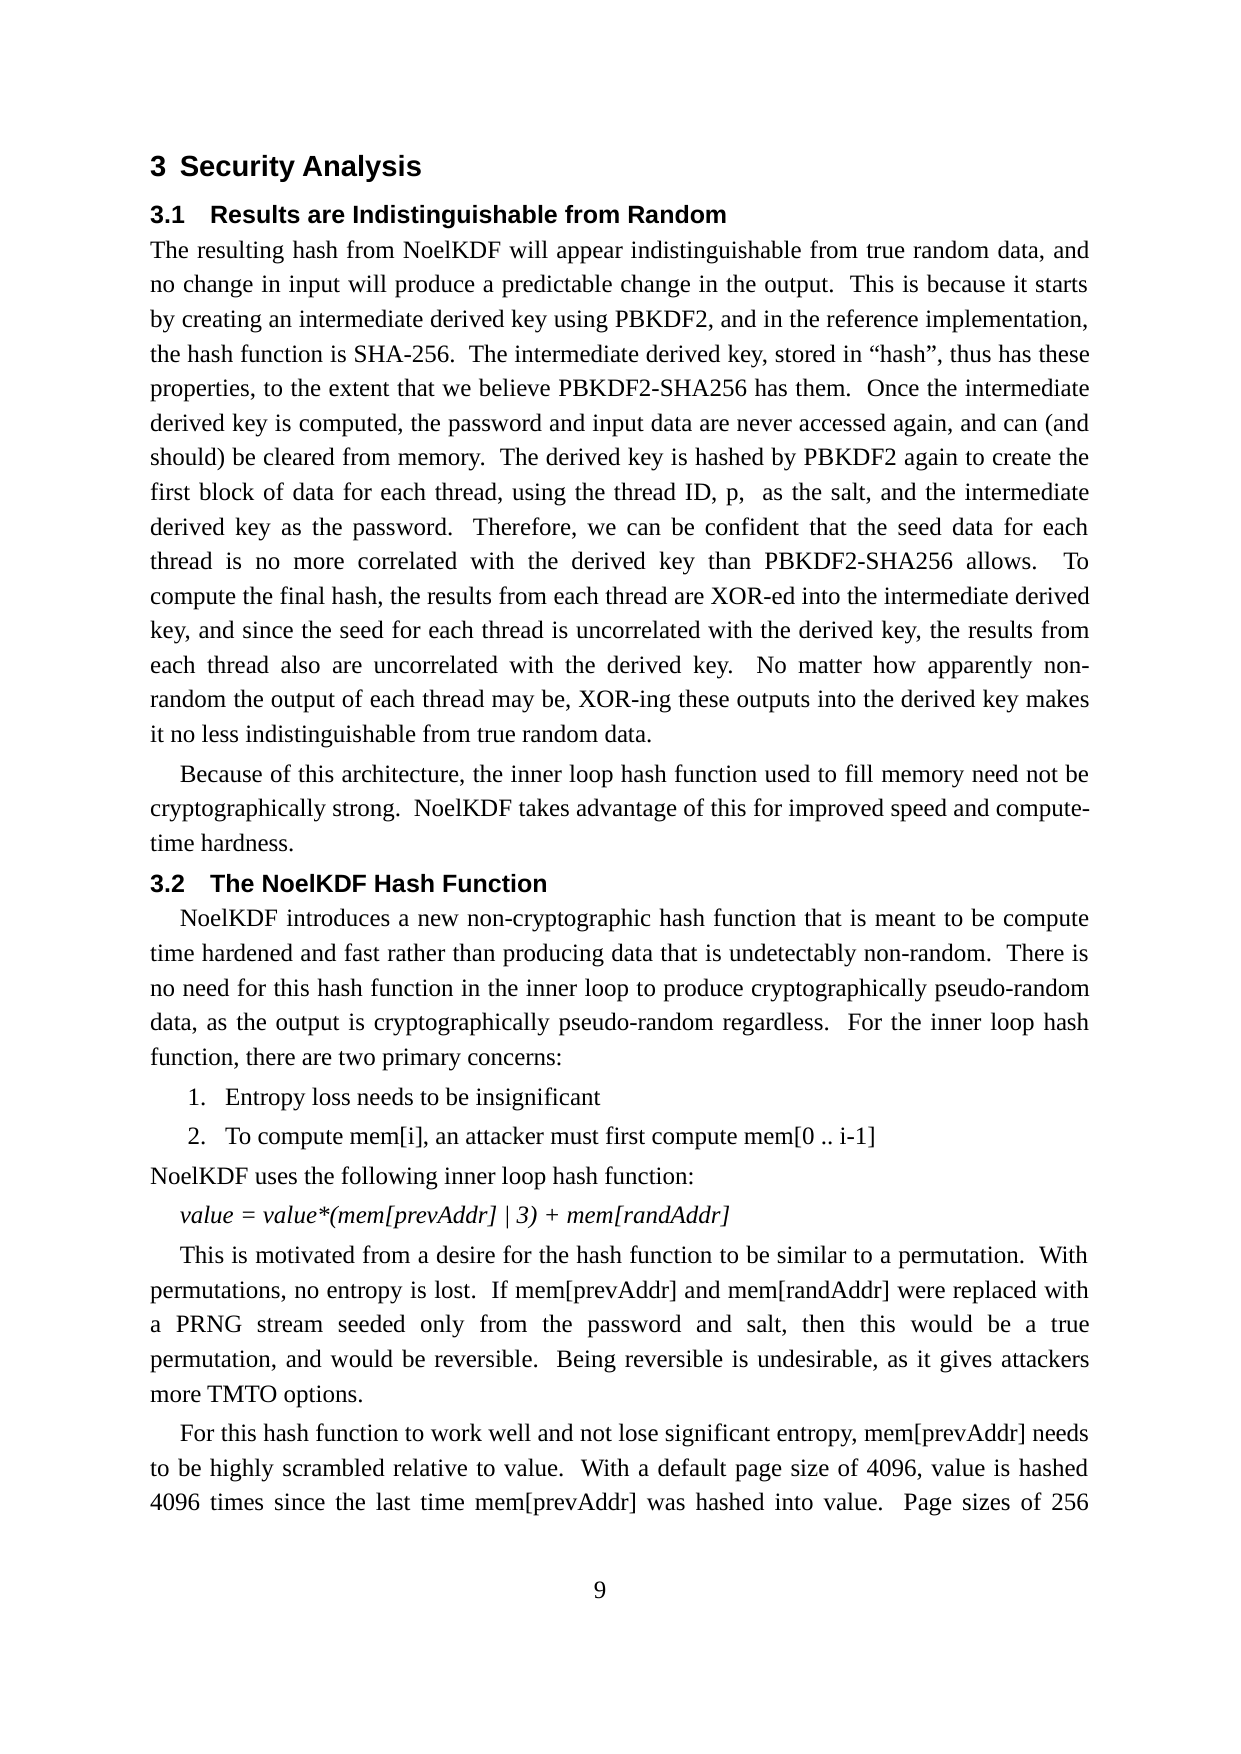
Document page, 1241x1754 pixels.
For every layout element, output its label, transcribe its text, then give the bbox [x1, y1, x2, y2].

subtitle Security Analysis [150, 150, 1091, 183]
text NoelKDF introduces a new non-cryptographic hash function that is meant to be compute time hardened and fast rather than producing data that is undetectably non-random. There is no need for this hash function in the inner loop to produce cryptographically pseudo-random data, as the output is cryptographically pseudo-random regardless. For the inner loop hash function, there are two primary concerns: [150, 904, 1091, 1071]
subtitle Results are Indistinguishable from Random [150, 201, 1091, 229]
text value = value*(mem[prevAddr] | 3) + mem[randAddr] [150, 1202, 1091, 1229]
subtitle The NoelKDF Hash Function [150, 870, 1091, 898]
text NoelKDF uses the following inner loop hash function: [150, 1162, 1091, 1190]
text Because of this architecture, the inner loop hash function used to fill memory need not be cryptographically strong. NoelKDF takes advantage of this for improved speed and compute-time hardness. [150, 760, 1091, 857]
list Entropy loss needs to be insignificant [187, 1083, 1091, 1110]
text The resulting hash from NoelKDF will appear indistinguishable from true random data, and no change in input will produce a predictable change in the output. This is because it starts by creating an intermediate derived key using PBKDF2, and in the reference implementation, the hash function is SHA-256. The intermediate derived key, stored in “hash”, thus has these properties, to the extent that we believe PBKDF2-SHA256 has them. Once the intermediate derived key is computed, the password and input data are never accessed again, and can (and should) be cleared from memory. The derived key is hashed by PBKDF2 again to create the first block of data for each thread, using the thread ID, p, as the salt, and the intermediate derived key as the password. Therefore, we can be confident that the seed data for each thread is no more correlated with the derived key than PBKDF2-SHA256 allows. To compute the final hash, the results from each thread are XOR-ed into the intermediate derived key, and since the seed for each thread is uncorrelated with the derived key, the results from each thread also are uncorrelated with the derived key. No matter how apparently non-random the output of each thread may be, XOR-ing these outputs into the derived key makes it no less indistinguishable from true random data. [150, 236, 1091, 748]
list To compute mem[i], an attacker must first compute mem[0 .. i-1] [187, 1122, 1091, 1150]
text For this hash function to work well and not lose significant entropy, mem[prevAddr] needs to be highly scrambled relative to value. With a default page size of 4096, value is hashed 4096 times since the last time mem[prevAddr] was hashed into value. Page sizes of 256 [150, 1419, 1091, 1516]
text This is motivated from a desire for the hash function to be similar to a permutation. With permutations, no entropy is lost. If mem[prevAddr] and mem[randAddr] were replaced with a PRNG stream seeded only from the password and salt, then this would be a true permutation, and would be reversible. Being reversible is undesirable, as it gives attackers more TMTO options. [150, 1241, 1091, 1407]
